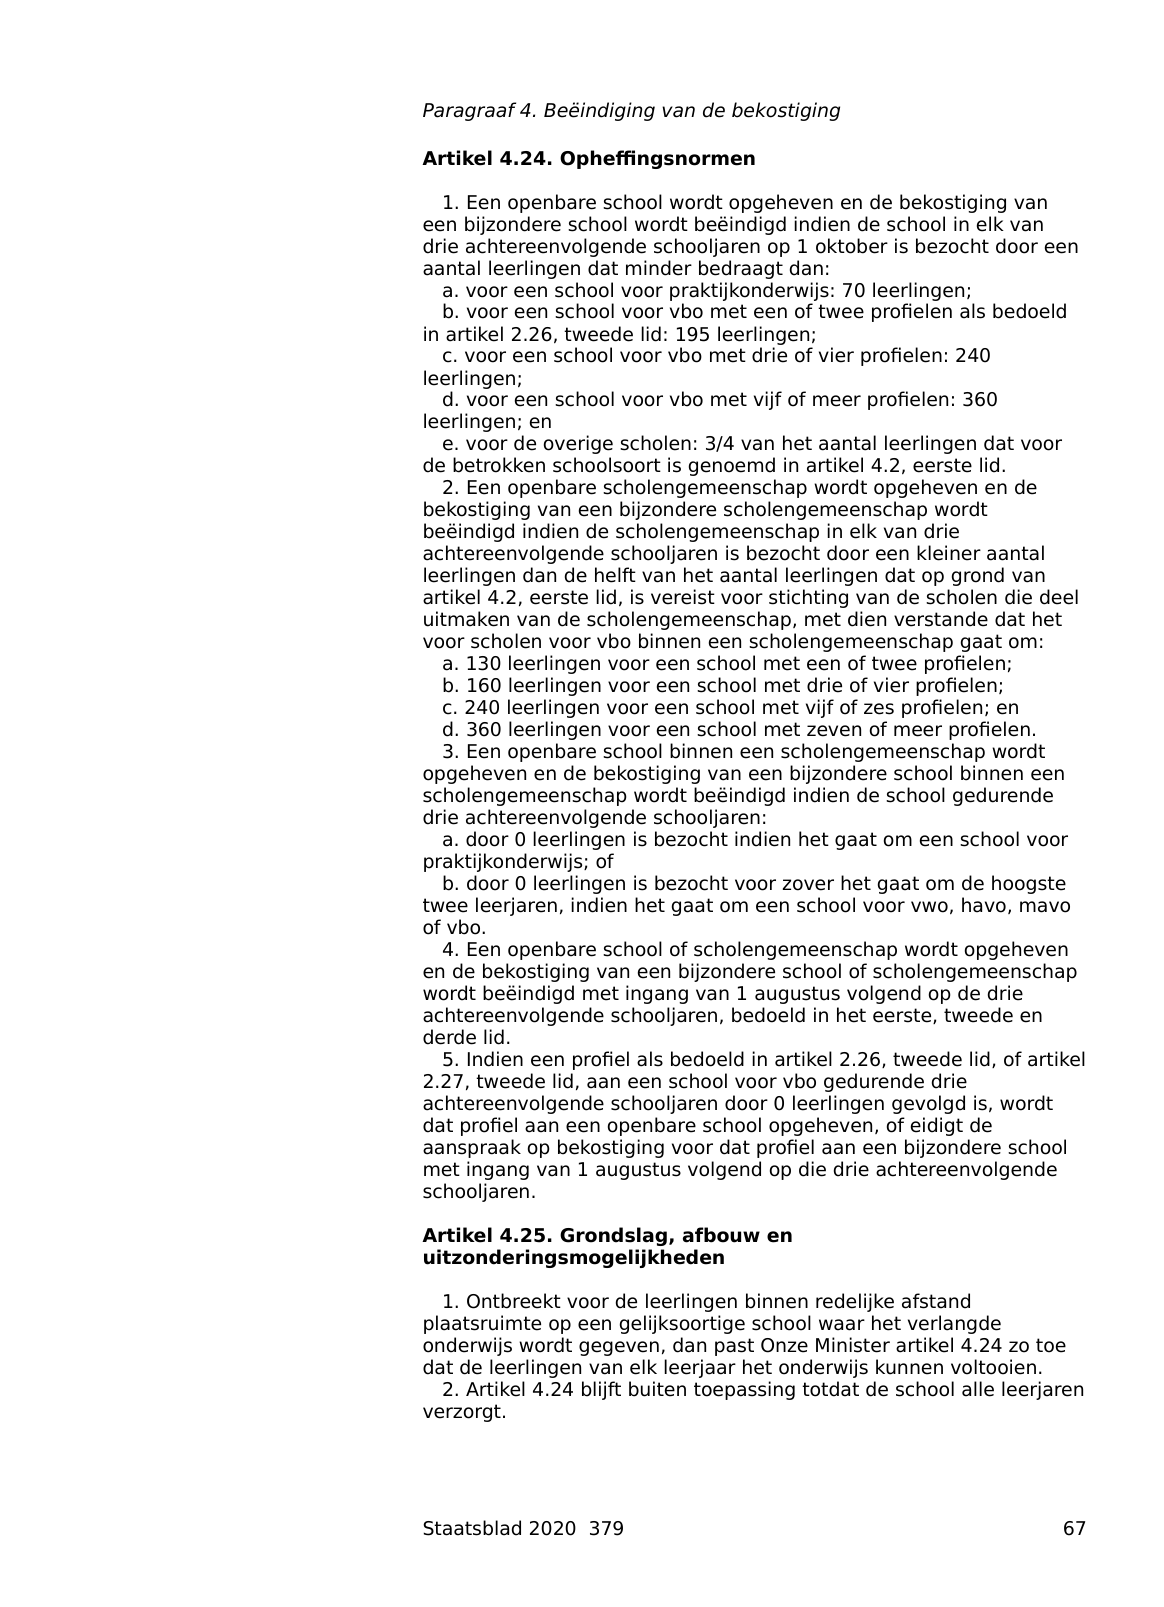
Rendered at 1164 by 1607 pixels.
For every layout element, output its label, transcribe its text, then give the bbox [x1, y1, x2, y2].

text c. 240 leerlingen voor een school met vijf of zes profielen; en [422, 697, 1087, 719]
subtitle Artikel 4.24. Opheffingsnormen [422, 147, 1087, 169]
text 2. Artikel 4.24 blijft buiten toepassing totdat de school alle leerjaren verzorgt. [422, 1379, 1087, 1423]
text 2. Een openbare scholengemeenschap wordt opgeheven en de bekostiging van een bijzondere scholengemeenschap wordt beëindigd indien de scholengemeenschap in elk van drie achtereenvolgende schooljaren is bezocht door een kleiner aantal leerlingen dan de helft van het aantal leerlingen dat op grond van artikel 4.2, eerste lid, is vereist voor stichting van de scholen die deel uitmaken van de scholengemeenschap, met dien verstande dat het voor scholen voor vbo binnen een scholengemeenschap gaat om: [422, 477, 1087, 653]
text b. door 0 leerlingen is bezocht voor zover het gaat om de hoogste twee leerjaren, indien het gaat om een school voor vwo, havo, mavo of vbo. [422, 873, 1087, 939]
text 1. Ontbreekt voor de leerlingen binnen redelijke afstand plaatsruimte op een gelijksoortige school waar het verlangde onderwijs wordt gegeven, dan past Onze Minister artikel 4.24 zo toe dat de leerlingen van elk leerjaar het onderwijs kunnen voltooien. [422, 1291, 1087, 1379]
subtitle Paragraaf 4. Beëindiging van de bekostiging [422, 100, 1087, 122]
text 5. Indien een profiel als bedoeld in artikel 2.26, tweede lid, of artikel 2.27, tweede lid, aan een school voor vbo gedurende drie achtereenvolgende schooljaren door 0 leerlingen gevolgd is, wordt dat profiel aan een openbare school opgeheven, of eidigt de aanspraak op bekostiging voor dat profiel aan een bijzondere school met ingang van 1 augustus volgend op die drie achtereenvolgende schooljaren. [422, 1049, 1087, 1203]
text a. door 0 leerlingen is bezocht indien het gaat om een school voor praktijkonderwijs; of [422, 829, 1087, 873]
text b. voor een school voor vbo met een of twee profielen als bedoeld in artikel 2.26, tweede lid: 195 leerlingen; [422, 301, 1087, 345]
text c. voor een school voor vbo met drie of vier profielen: 240 leerlingen; [422, 345, 1087, 389]
text 3. Een openbare school binnen een scholengemeenschap wordt opgeheven en de bekostiging van een bijzondere school binnen een scholengemeenschap wordt beëindigd indien de school gedurende drie achtereenvolgende schooljaren: [422, 741, 1087, 829]
text b. 160 leerlingen voor een school met drie of vier profielen; [422, 675, 1087, 697]
subtitle Artikel 4.25. Grondslag, afbouw en uitzonderingsmogelijkheden [422, 1225, 1087, 1269]
text e. voor de overige scholen: 3/4 van het aantal leerlingen dat voor de betrokken schoolsoort is genoemd in artikel 4.2, eerste lid. [422, 433, 1087, 477]
text d. voor een school voor vbo met vijf of meer profielen: 360 leerlingen; en [422, 389, 1087, 433]
text a. voor een school voor praktijkonderwijs: 70 leerlingen; [422, 279, 1087, 301]
text 1. Een openbare school wordt opgeheven en de bekostiging van een bijzondere school wordt beëindigd indien de school in elk van drie achtereenvolgende schooljaren op 1 oktober is bezocht door een aantal leerlingen dat minder bedraagt dan: [422, 192, 1087, 279]
text d. 360 leerlingen voor een school met zeven of meer profielen. [422, 719, 1087, 741]
text 4. Een openbare school of scholengemeenschap wordt opgeheven en de bekostiging van een bijzondere school of scholengemeenschap wordt beëindigd met ingang van 1 augustus volgend op de drie achtereenvolgende schooljaren, bedoeld in het eerste, tweede en derde lid. [422, 939, 1087, 1049]
text a. 130 leerlingen voor een school met een of twee profielen; [422, 653, 1087, 675]
